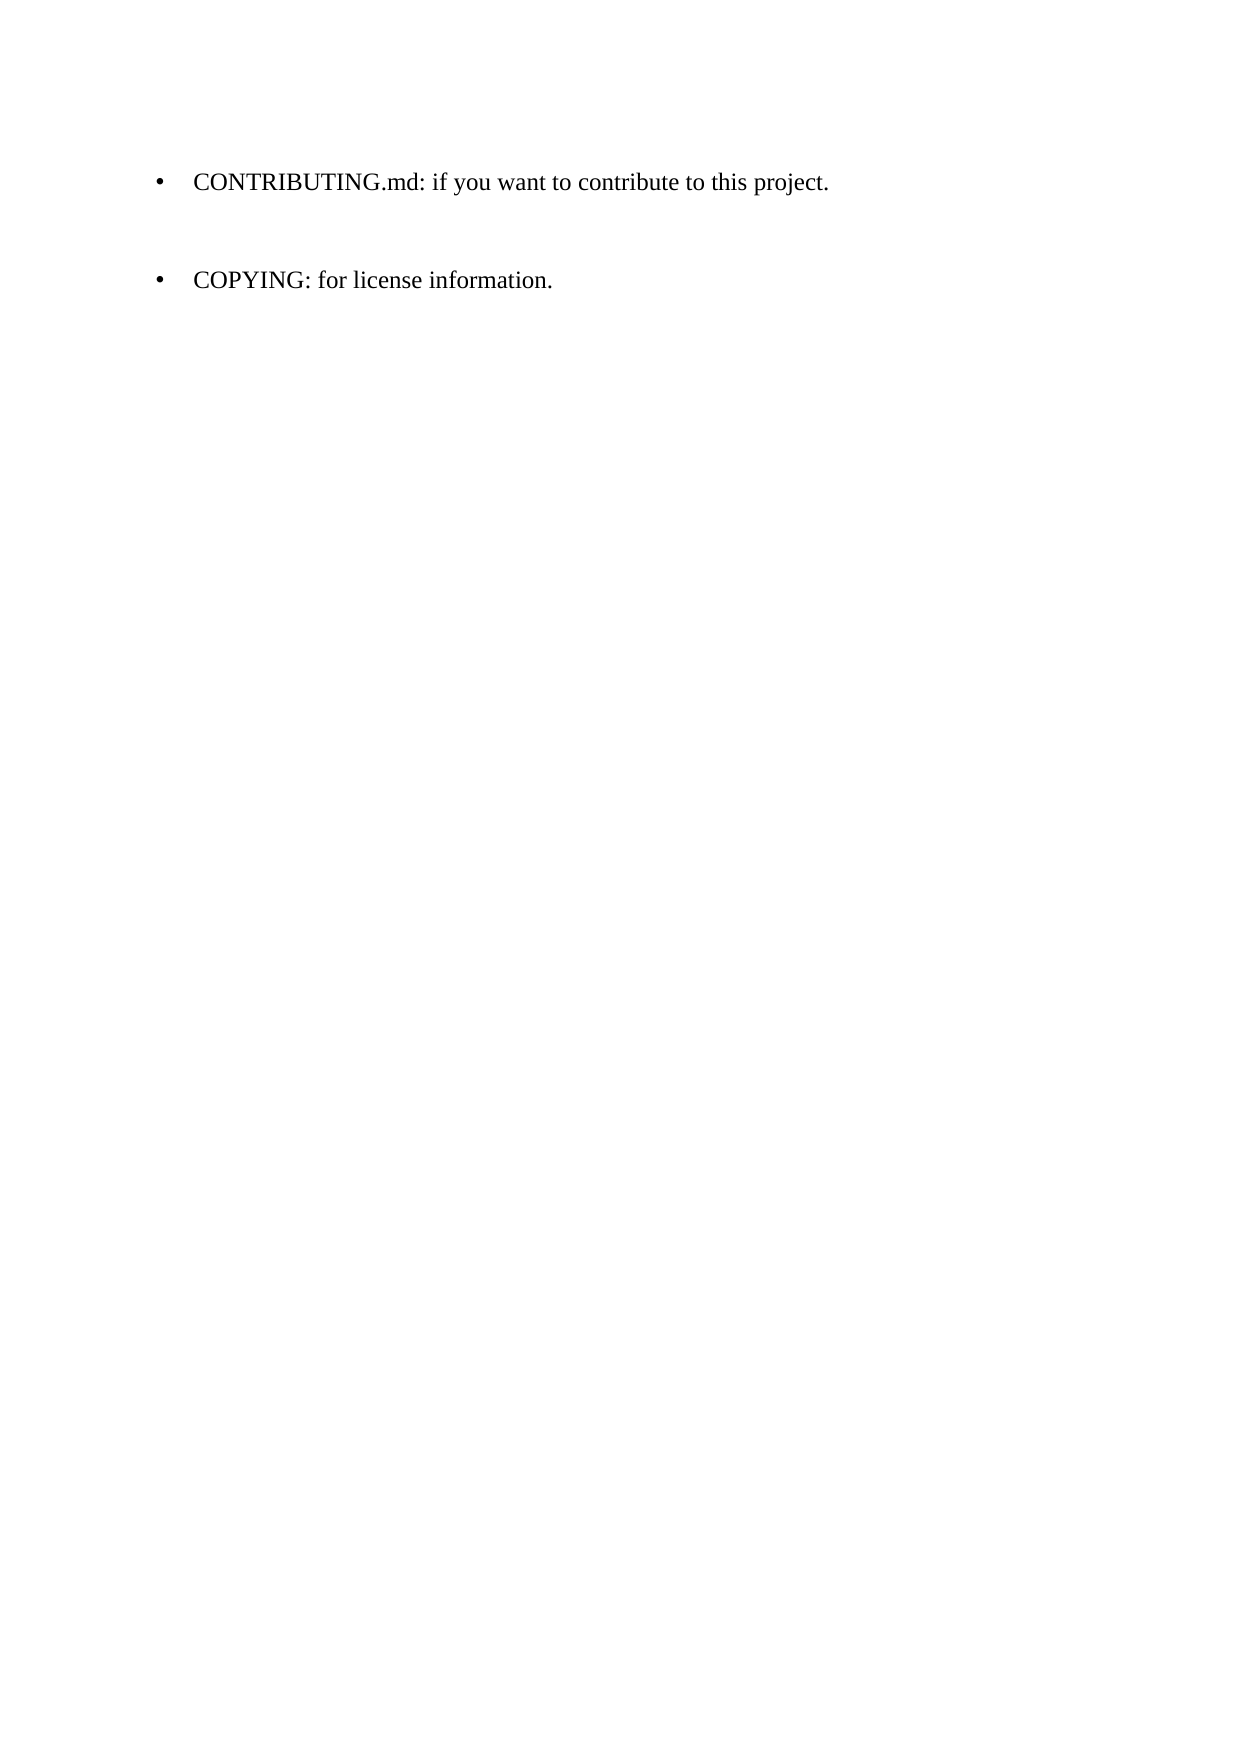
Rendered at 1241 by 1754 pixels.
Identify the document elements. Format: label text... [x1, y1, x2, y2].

list CONTRIBUTING.md: if you want to contribute to this project. [156, 167, 1122, 196]
list COPYING: for license information. [156, 265, 1122, 294]
